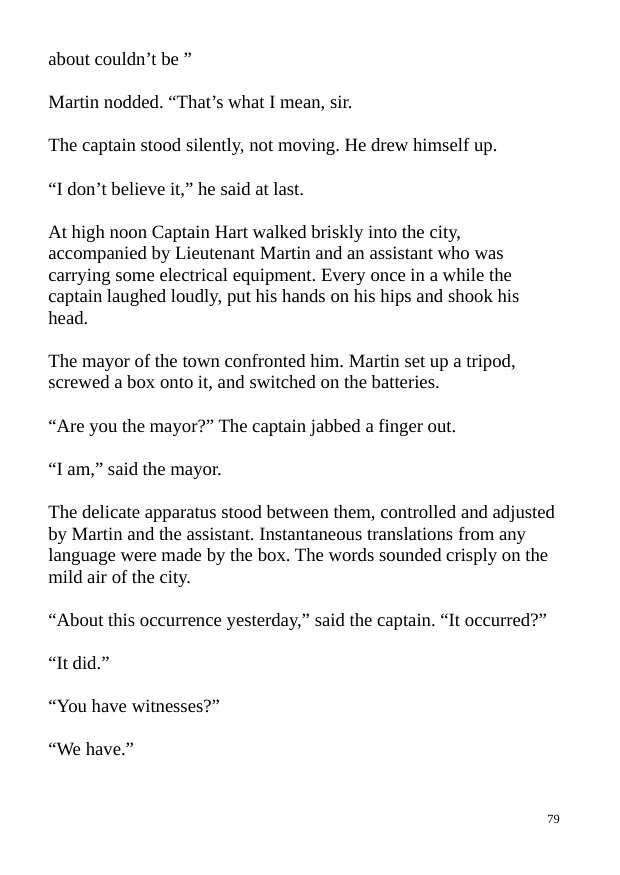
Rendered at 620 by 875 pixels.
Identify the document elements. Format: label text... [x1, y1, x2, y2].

text about couldn’t be ” Martin nodded. “That’s what I mean, sir. The captain stood silently, not moving. He drew himself up. “I don’t believe it,” he said at last. At high noon Captain Hart walked briskly into the city, accompanied by Lieutenant Martin and an assistant who was carrying some electrical equipment. Every once in a while the captain laughed loudly, put his hands on his hips and shook his head. The mayor of the town confronted him. Martin set up a tripod, screwed a box onto it, and switched on the batteries. “Are you the mayor?” The captain jabbed a finger out. “I am,” said the mayor. The delicate apparatus stood between them, controlled and adjusted by Martin and the assistant. Instantaneous translations from any language were made by the box. The words sounded crisply on the mild air of the city. “About this occurrence yesterday,” said the captain. “It occurred?” “It did.” “You have witnesses?” “We have.” [48, 48, 559, 781]
